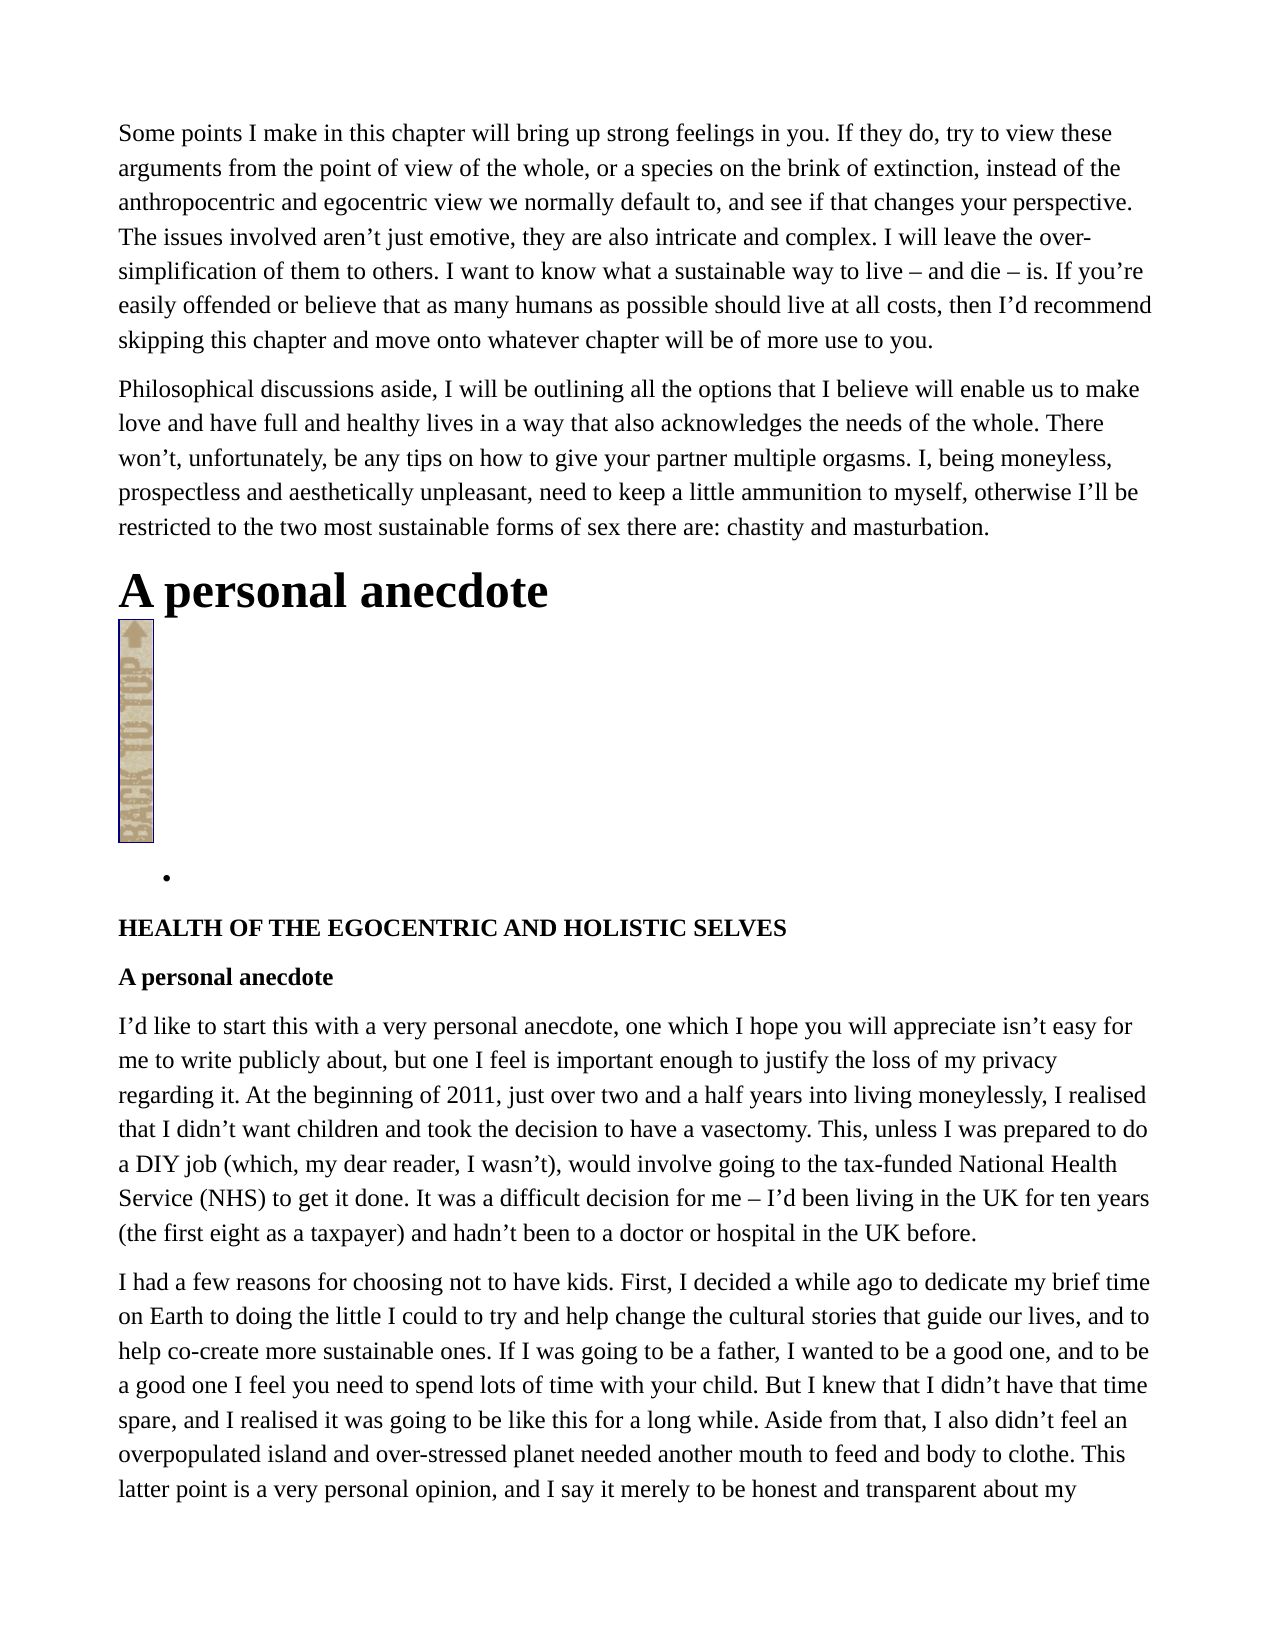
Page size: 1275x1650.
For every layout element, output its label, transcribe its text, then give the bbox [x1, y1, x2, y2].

subtitle A personal anecdote [118, 561, 1157, 618]
text HEALTH OF THE EGOCENTRIC AND HOLISTIC SELVES [118, 913, 1157, 942]
text A personal anecdote [118, 962, 1157, 991]
text I had a few reasons for choosing not to have kids. First, I decided a while ago to dedicate my brief time on Earth to doing the little I could to try and help change the cultural stories that guide our lives, and to help co-create more sustainable ones. If I was going to be a father, I wanted to be a good one, and to be a good one I feel you need to spend lots of time with your child. But I knew that I didn’t have that time spare, and I realised it was going to be like this for a long while. Aside from that, I also didn’t feel an overpopulated island and over-stressed planet needed another mouth to feed and body to clothe. This latter point is a very personal opinion, and I say it merely to be honest and transparent about my [118, 1267, 1157, 1503]
text Philosophical discussions aside, I will be outlining all the options that I believe will enable us to make love and have full and healthy lives in a way that also acknowledges the needs of the whole. There won’t, unfortunately, be any tips on how to give your partner multiple orgasms. I, being moneyless, prospectless and aesthetically unpleasant, need to keep a little ammunition to myself, otherwise I’ll be restricted to the two most sustainable forms of sex there are: chastity and masturbation. [118, 374, 1157, 541]
picture [120, 620, 153, 842]
text I’d like to start this with a very personal anecdote, one which I hope you will appreciate isn’t easy for me to write publicly about, but one I feel is important enough to justify the loss of my privacy regarding it. At the beginning of 2011, just over two and a half years into living moneylessly, I realised that I didn’t want children and took the decision to have a vasectomy. This, unless I was prepared to do a DIY job (which, my dear reader, I wasn’t), would involve going to the tax-funded National Health Service (NHS) to get it done. It was a difficult decision for me – I’d been living in the UK for ten years (the first eight as a taxpayer) and hadn’t been to a doctor or hospital in the UK before. [118, 1011, 1157, 1247]
text Some points I make in this chapter will bring up strong feelings in you. If they do, try to view these arguments from the point of view of the whole, or a species on the brink of extinction, instead of the anthropocentric and egocentric view we normally default to, and see if that changes your perspective. The issues involved aren’t just emotive, they are also intricate and complex. I will leave the over-simplification of them to others. I want to know what a sustainable way to live – and die – is. If you’re easily offended or believe that as many humans as possible should live at all costs, then I’d recommend skipping this chapter and move onto whatever chapter will be of more use to you. [118, 118, 1157, 354]
